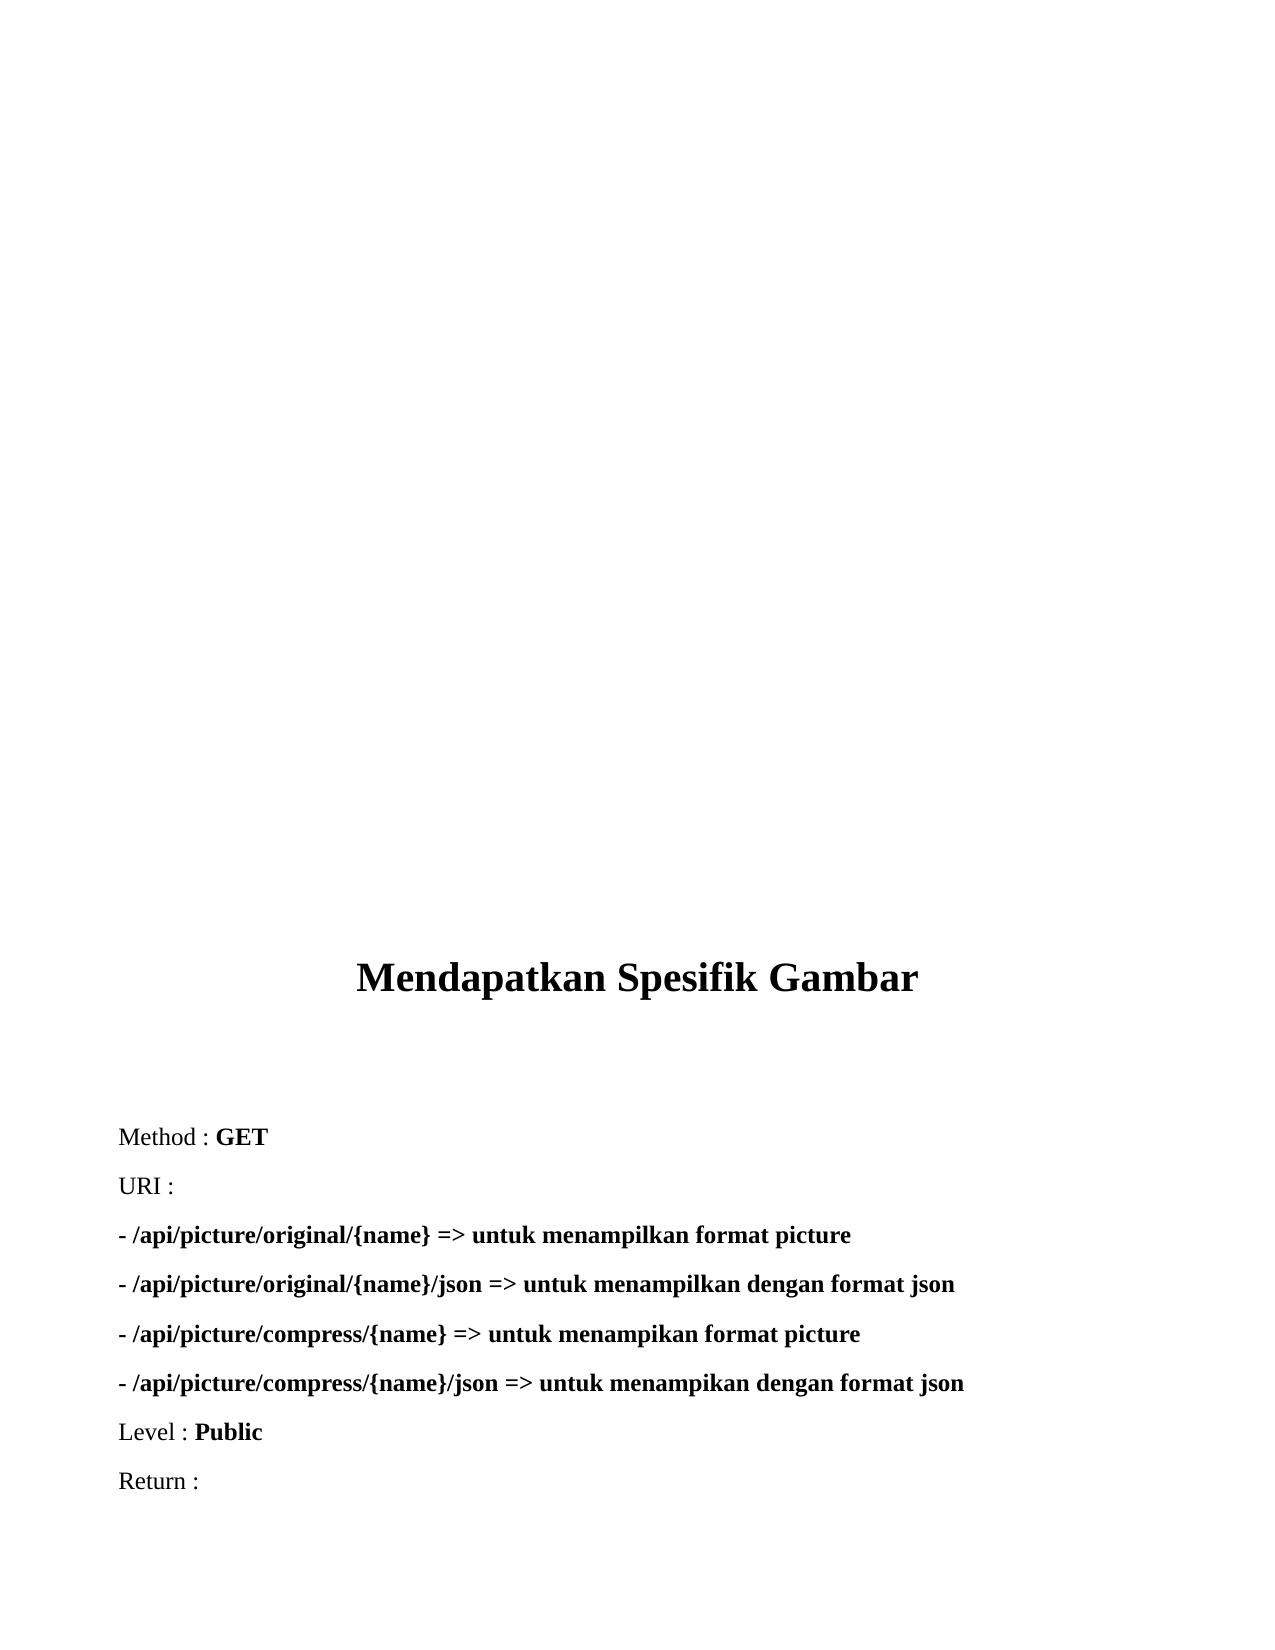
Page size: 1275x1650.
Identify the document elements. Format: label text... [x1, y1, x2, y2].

text Level : Public [118, 1417, 1157, 1446]
text - /api/picture/original/{name} => untuk menampilkan format picture [118, 1221, 1157, 1249]
text - /api/picture/compress/{name} => untuk menampikan format picture [118, 1319, 1157, 1347]
text Return : [118, 1466, 1157, 1494]
text Method : GET [118, 1122, 1157, 1151]
text - /api/picture/original/{name}/json => untuk menampilkan dengan format json [118, 1269, 1157, 1298]
text - /api/picture/compress/{name}/json => untuk menampikan dengan format json [118, 1368, 1157, 1396]
text URI : [118, 1171, 1157, 1200]
text Mendapatkan Spesifik Gambar [118, 952, 1157, 1000]
